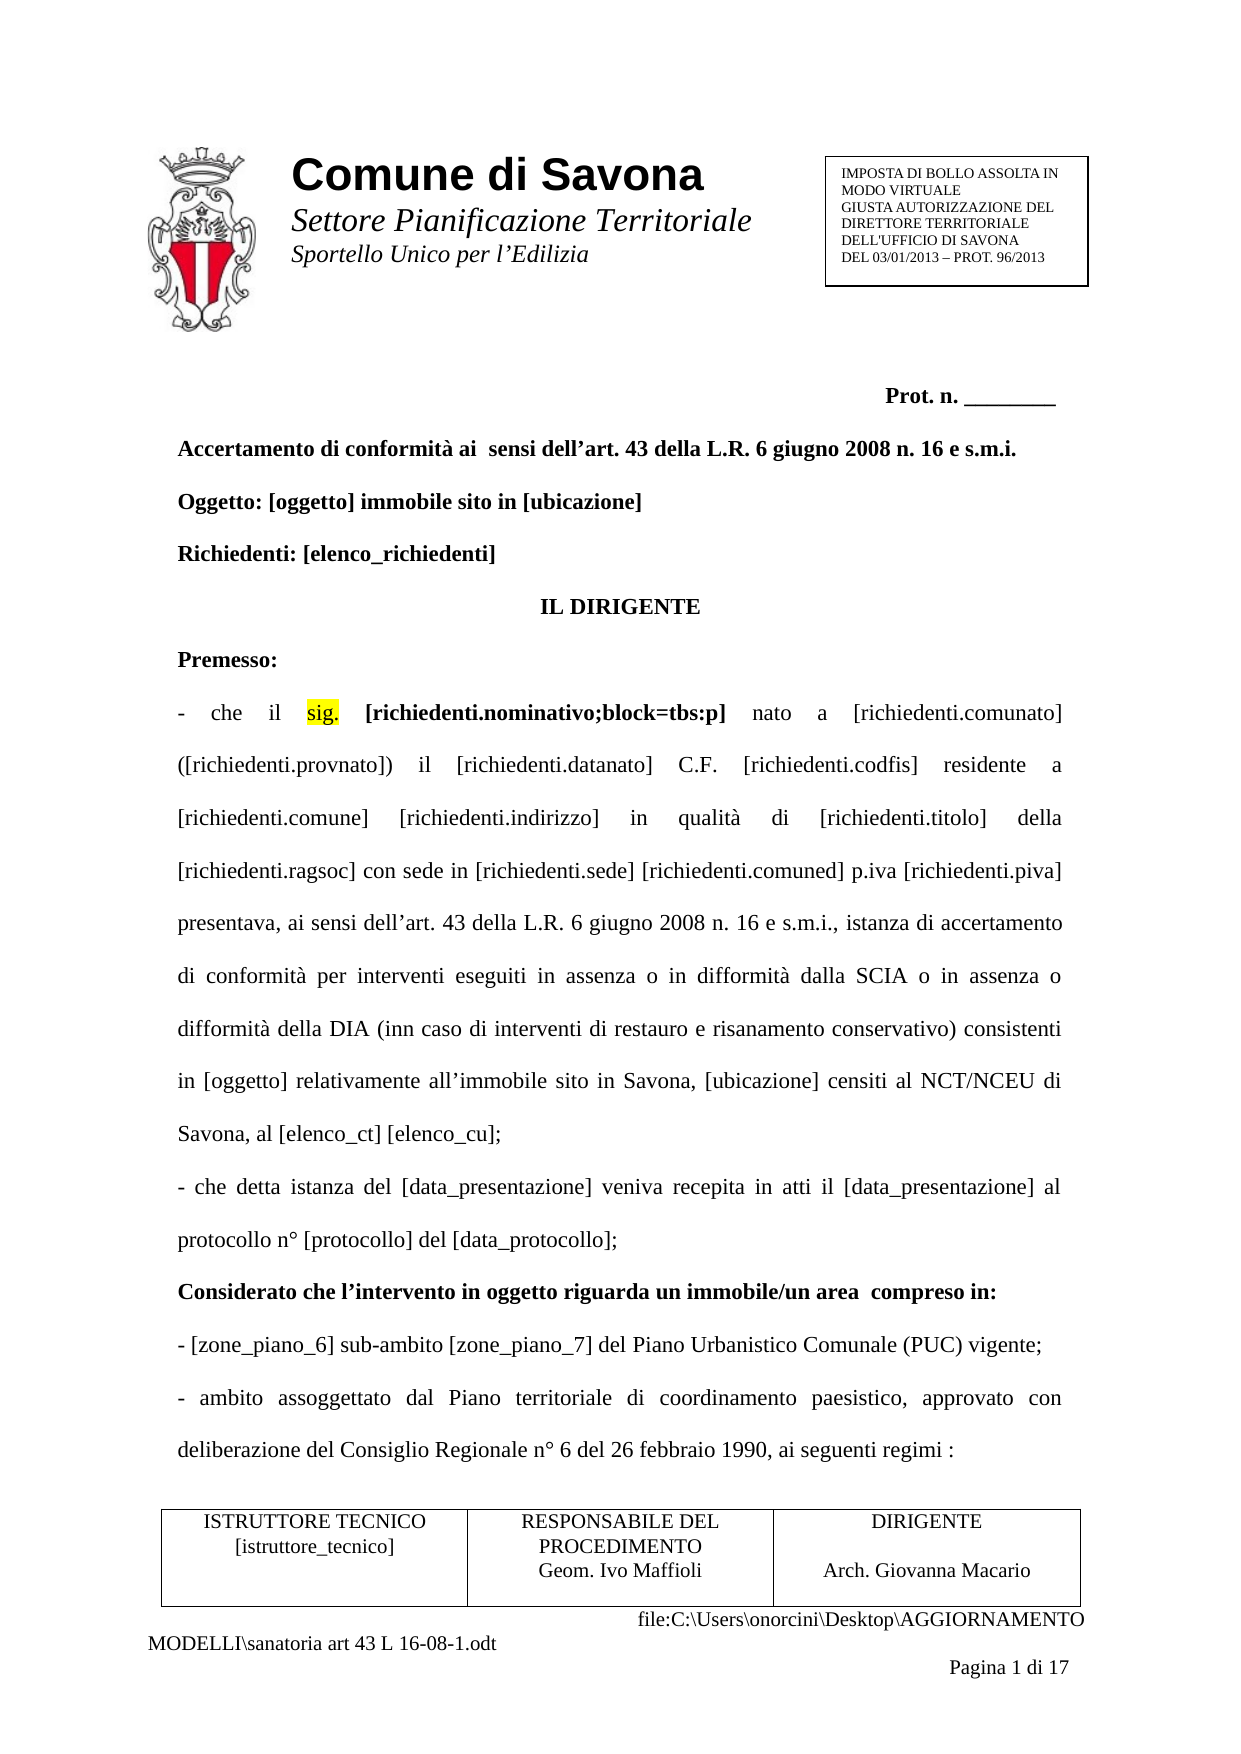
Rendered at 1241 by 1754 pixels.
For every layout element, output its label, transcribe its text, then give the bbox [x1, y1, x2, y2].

text Settore Pianificazione Territoriale [256, 200, 824, 239]
text Prot. n. ________ [841, 382, 1063, 409]
text Comune di Savona [256, 148, 1092, 200]
text IMPOSTA DI BOLLO ASSOLTA IN MODO VIRTUALE [841, 165, 1072, 198]
text DEL 03/01/2013 – PROT. 96/2013 [841, 249, 1072, 265]
text Considerato che l’intervento in oggetto riguarda un immobile/un area compreso in: [177, 1278, 1063, 1305]
text IL DIRIGENTE [177, 593, 1063, 619]
text Sportello Unico per l’Edilizia [256, 239, 824, 267]
picture [147, 147, 256, 332]
text GIUSTA AUTORIZZAZIONE DEL DIRETTORE TERRITORIALE DELL'UFFICIO DI SAVONA [841, 198, 1072, 249]
text Oggetto: [oggetto] immobile sito in [ubicazione] [177, 488, 1063, 514]
text - [zone_piano_6] sub-ambito [zone_piano_7] del Piano Urbanistico Comunale (PUC) vigente; [177, 1331, 1063, 1357]
text Richiedenti: [elenco_richiedenti] [177, 541, 1063, 567]
text - che il sig. [richiedenti.nominativo;block=tbs:p] nato a [richiedenti.comunato] ([richiedenti.provnato]) il [richiedenti.datanato] C.F. [richiedenti.codfis] residente a [richiedenti.comune] [richiedenti.indirizzo] in qualità di [richiedenti.titolo] della [richiedenti.ragsoc] con sede in [richiedenti.sede] [richiedenti.comuned] p.iva [richiedenti.piva] presentava, ai sensi dell’art. 43 della L.R. 6 giugno 2008 n. 16 e s.m.i., istanza di accertamento di conformità per interventi eseguiti in assenza o in difformità dalla SCIA o in assenza o difformità della DIA (inn caso di interventi di restauro e risanamento conservativo) consistenti in [oggetto] relativamente all’immobile sito in Savona, [ubicazione] censiti al NCT/NCEU di Savona, al [elenco_ct] [elenco_cu]; [177, 699, 1063, 1147]
text - che detta istanza del [data_presentazione] veniva recepita in atti il [data_presentazione] al protocollo n° [protocollo] del [data_protocollo]; [177, 1173, 1063, 1252]
text Premesso: [177, 646, 1063, 672]
text Accertamento di conformità ai sensi dell’art. 43 della L.R. 6 giugno 2008 n. 16 e s.m.i. [177, 435, 1063, 461]
text - ambito assoggettato dal Piano territoriale di coordinamento paesistico, approvato con deliberazione del Consiglio Regionale n° 6 del 26 febbraio 1990, ai seguenti regimi : [177, 1384, 1063, 1463]
